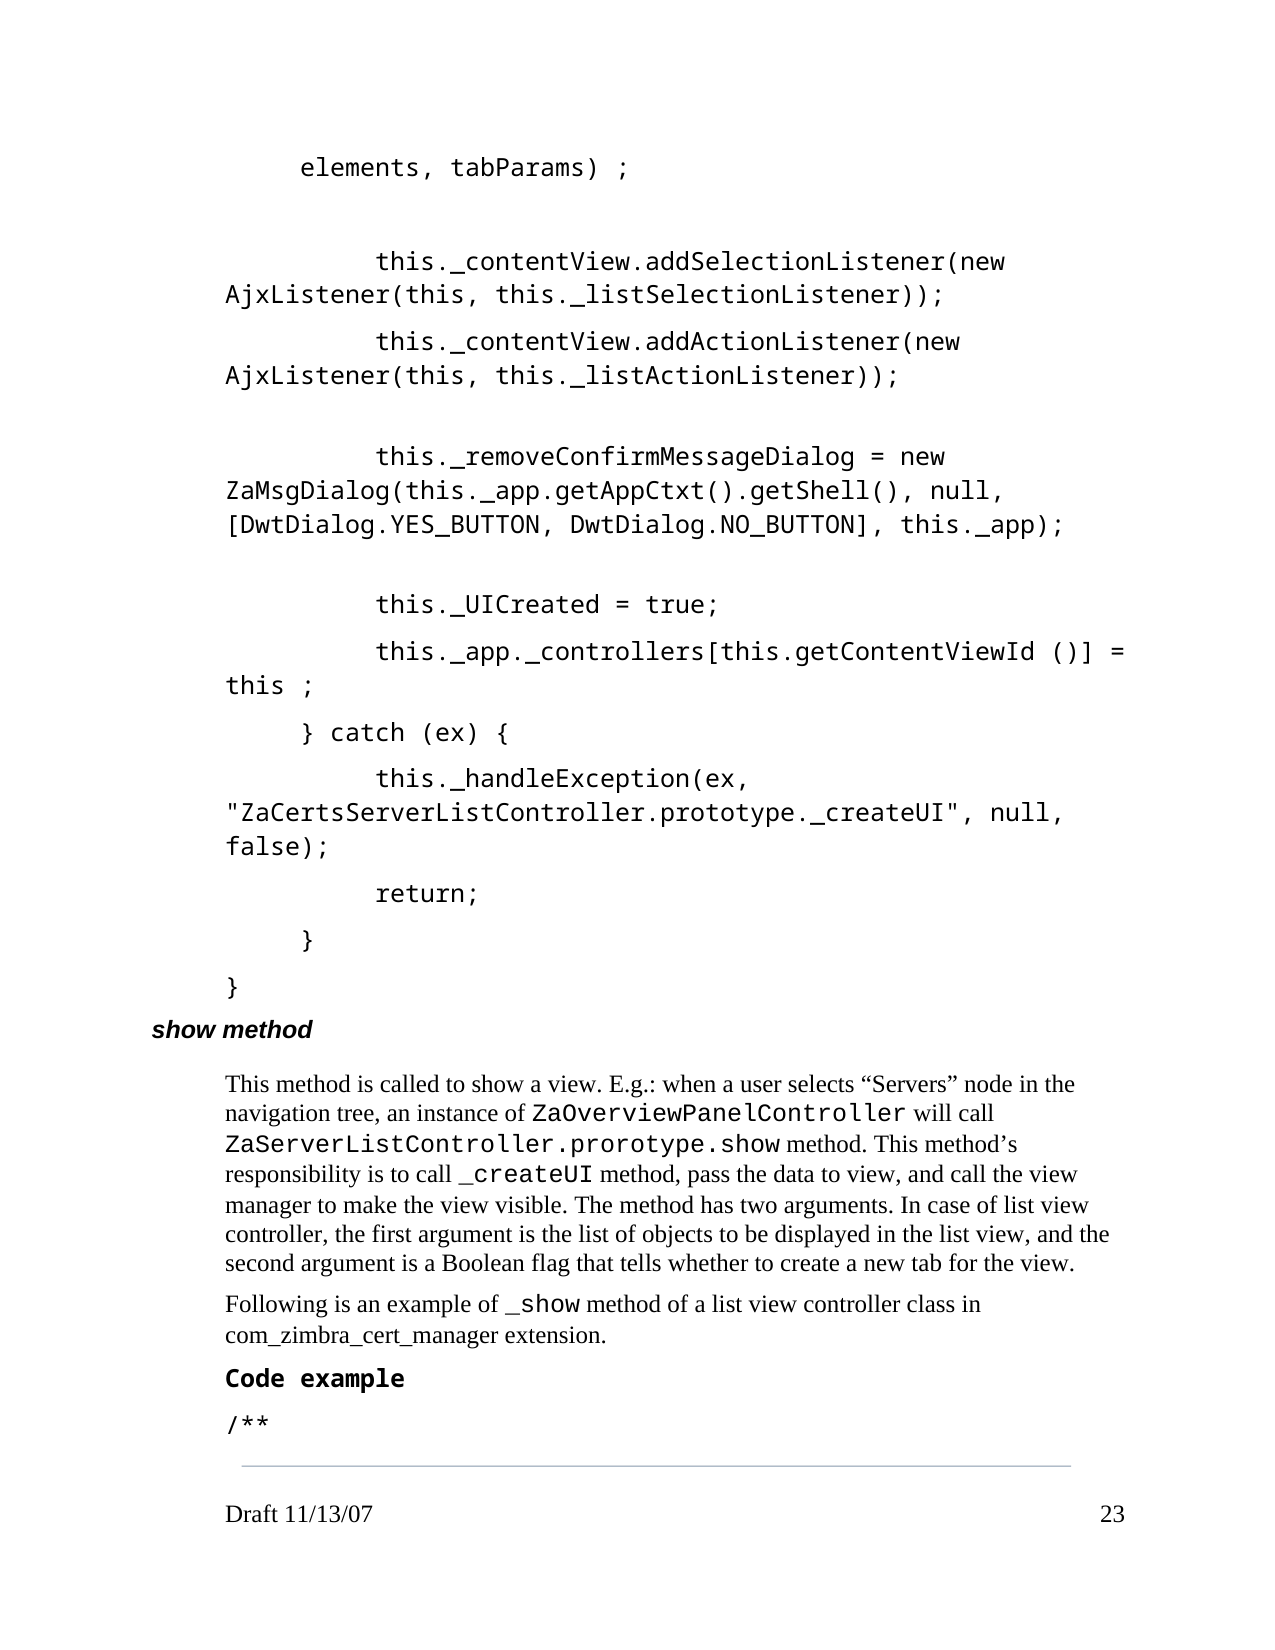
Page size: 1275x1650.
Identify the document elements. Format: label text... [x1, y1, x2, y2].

text this._app._controllers[this.getContentViewId ()] = this ; [225, 634, 1125, 702]
text this._removeConfirmMessageDialog = new ZaMsgDialog(this._app.getAppCtxt().getShell(), null, [DwtDialog.YES_BUTTON, DwtDialog.NO_BUTTON], this._app); [225, 438, 1125, 575]
text this._contentView.addActionListener(new AjxListener(this, this._listActionListener)); [225, 324, 1125, 426]
text This method is called to show a view. E.g.: when a user selects “Servers” node in the navigation tree, an instance of ZaOverviewPanelController will call ZaServerListController.prorotype.show method. This method’s responsibility is to call _createUI method, pass the data to view, and call the view manager to make the view visible. The method has two arguments. In case of list view controller, the first argument is the list of objects to be displayed in the list view, and the second argument is a Boolean flag that tells whether to create a new tab for the view. [225, 1069, 1125, 1277]
text } catch (ex) { [225, 714, 1125, 748]
text this._handleException(ex, "ZaCertsServerListController.prototype._createUI", null, false); [225, 761, 1125, 863]
text elements, tabParams) ; [300, 150, 1125, 184]
text this._contentView.addSelectionListener(new AjxListener(this, this._listSelectionListener)); [225, 243, 1125, 311]
text } [225, 969, 1125, 1003]
text Code example [225, 1361, 1125, 1395]
subtitle show method [151, 1015, 1125, 1044]
text /** [225, 1408, 1125, 1442]
text this._UICreated = true; [225, 587, 1125, 621]
text Following is an example of _show method of a list view controller class in com_zimbra_cert_manager extension. [225, 1289, 1125, 1349]
text } [225, 922, 1125, 956]
text return; [225, 876, 1125, 910]
